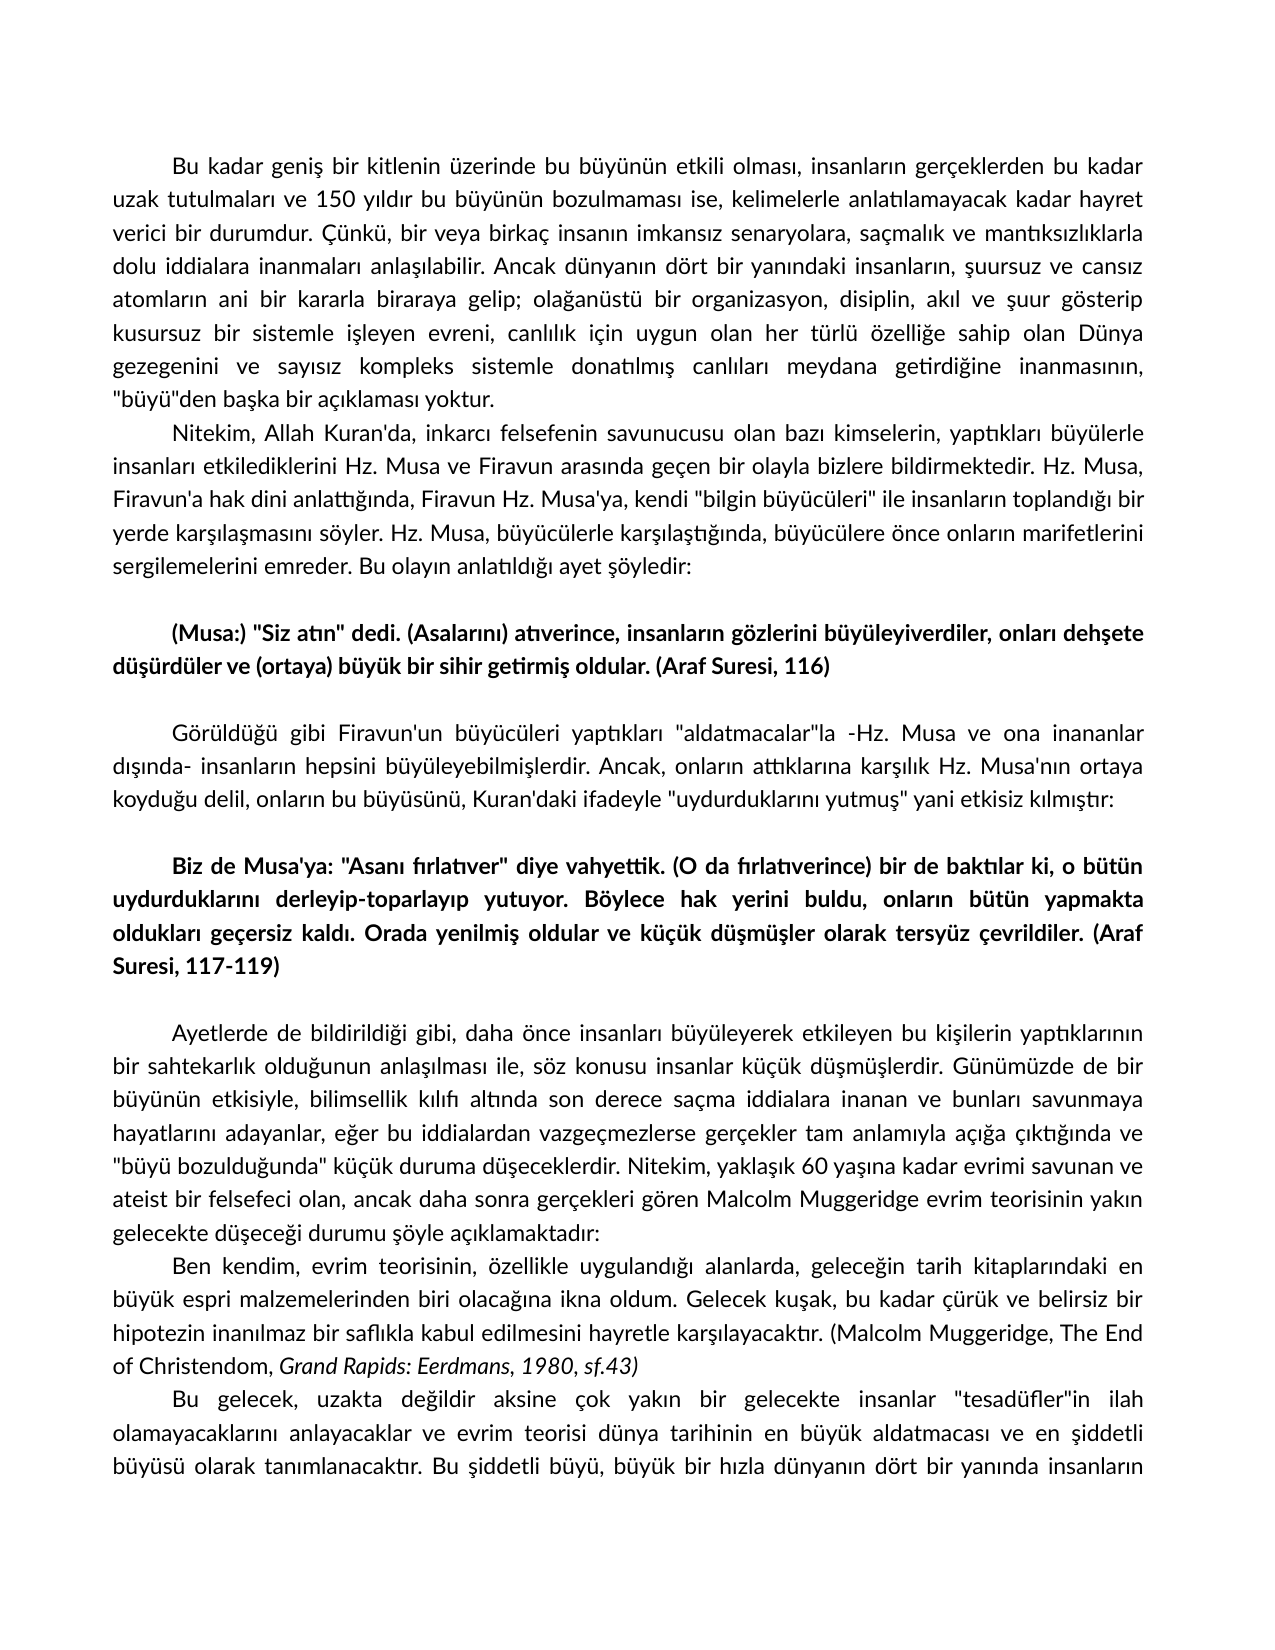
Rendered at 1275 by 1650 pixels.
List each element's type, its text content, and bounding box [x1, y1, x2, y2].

text Nitekim, Allah Kuran'da, inkarcı felsefenin savunucusu olan bazı kimselerin, yaptıkları büyülerle insanları etkilediklerini Hz. Musa ve Firavun arasında geçen bir olayla bizlere bildirmektedir. Hz. Musa, Firavun'a hak dini anlattığında, Firavun Hz. Musa'ya, kendi "bilgin büyücüleri" ile insanların toplandığı bir yerde karşılaşmasını söyler. Hz. Musa, büyücülerle karşılaştığında, büyücülere önce onların marifetlerini sergilemelerini emreder. Bu olayın anlatıldığı ayet şöyledir: [112, 414, 1145, 581]
text (Musa:) "Siz atın" dedi. (Asalarını) atıverince, insanların gözlerini büyüleyiverdiler, onları dehşete düşürdüler ve (ortaya) büyük bir sihir getirmiş oldular. (Araf Suresi, 116) [112, 614, 1145, 681]
text Biz de Musa'ya: "Asanı fırlatıver" diye vahyettik. (O da fırlatıverince) bir de baktılar ki, o bütün uydurduklarını derleyip-toparlayıp yutuyor. Böylece hak yerini buldu, onların bütün yapmakta oldukları geçersiz kaldı. Orada yenilmiş oldular ve küçük düşmüşler olarak tersyüz çevrildiler. (Araf Suresi, 117-119) [112, 848, 1145, 981]
text Bu kadar geniş bir kitlenin üzerinde bu büyünün etkili olması, insanların gerçeklerden bu kadar uzak tutulmaları ve 150 yıldır bu büyünün bozulmaması ise, kelimelerle anlatılamayacak kadar hayret verici bir durumdur. Çünkü, bir veya birkaç insanın imkansız senaryolara, saçmalık ve mantıksızlıklarla dolu iddialara inanmaları anlaşılabilir. Ancak dünyanın dört bir yanındaki insanların, şuursuz ve cansız atomların ani bir kararla biraraya gelip; olağanüstü bir organizasyon, disiplin, akıl ve şuur gösterip kusursuz bir sistemle işleyen evreni, canlılık için uygun olan her türlü özelliğe sahip olan Dünya gezegenini ve sayısız kompleks sistemle donatılmış canlıları meydana getirdiğine inanmasının, "büyü"den başka bir açıklaması yoktur. [112, 148, 1145, 414]
text Bu gelecek, uzakta değildir aksine çok yakın bir gelecekte insanlar "tesadüfler"in ilah olamayacaklarını anlayacaklar ve evrim teorisi dünya tarihinin en büyük aldatmacası ve en şiddetli büyüsü olarak tanımlanacaktır. Bu şiddetli büyü, büyük bir hızla dünyanın dört bir yanında insanların [112, 1381, 1145, 1481]
text Görüldüğü gibi Firavun'un büyücüleri yaptıkları "aldatmacalar"la -Hz. Musa ve ona inananlar dışında- insanların hepsini büyüleyebilmişlerdir. Ancak, onların attıklarına karşılık Hz. Musa'nın ortaya koyduğu delil, onların bu büyüsünü, Kuran'daki ifadeyle "uydurduklarını yutmuş" yani etkisiz kılmıştır: [112, 714, 1145, 814]
text Ayetlerde de bildirildiği gibi, daha önce insanları büyüleyerek etkileyen bu kişilerin yaptıklarının bir sahtekarlık olduğunun anlaşılması ile, söz konusu insanlar küçük düşmüşlerdir. Günümüzde de bir büyünün etkisiyle, bilimsellik kılıfı altında son derece saçma iddialara inanan ve bunları savunmaya hayatlarını adayanlar, eğer bu iddialardan vazgeçmezlerse gerçekler tam anlamıyla açığa çıktığında ve "büyü bozulduğunda" küçük duruma düşeceklerdir. Nitekim, yaklaşık 60 yaşına kadar evrimi savunan ve ateist bir felsefeci olan, ancak daha sonra gerçekleri gören Malcolm Muggeridge evrim teorisinin yakın gelecekte düşeceği durumu şöyle açıklamaktadır: [112, 1014, 1145, 1248]
text Ben kendim, evrim teorisinin, özellikle uygulandığı alanlarda, geleceğin tarih kitaplarındaki en büyük espri malzemelerinden biri olacağına ikna oldum. Gelecek kuşak, bu kadar çürük ve belirsiz bir hipotezin inanılmaz bir saflıkla kabul edilmesini hayretle karşılayacaktır. (Malcolm Muggeridge, The End of Christendom, Grand Rapids: Eerdmans, 1980, sf.43) [112, 1248, 1145, 1381]
